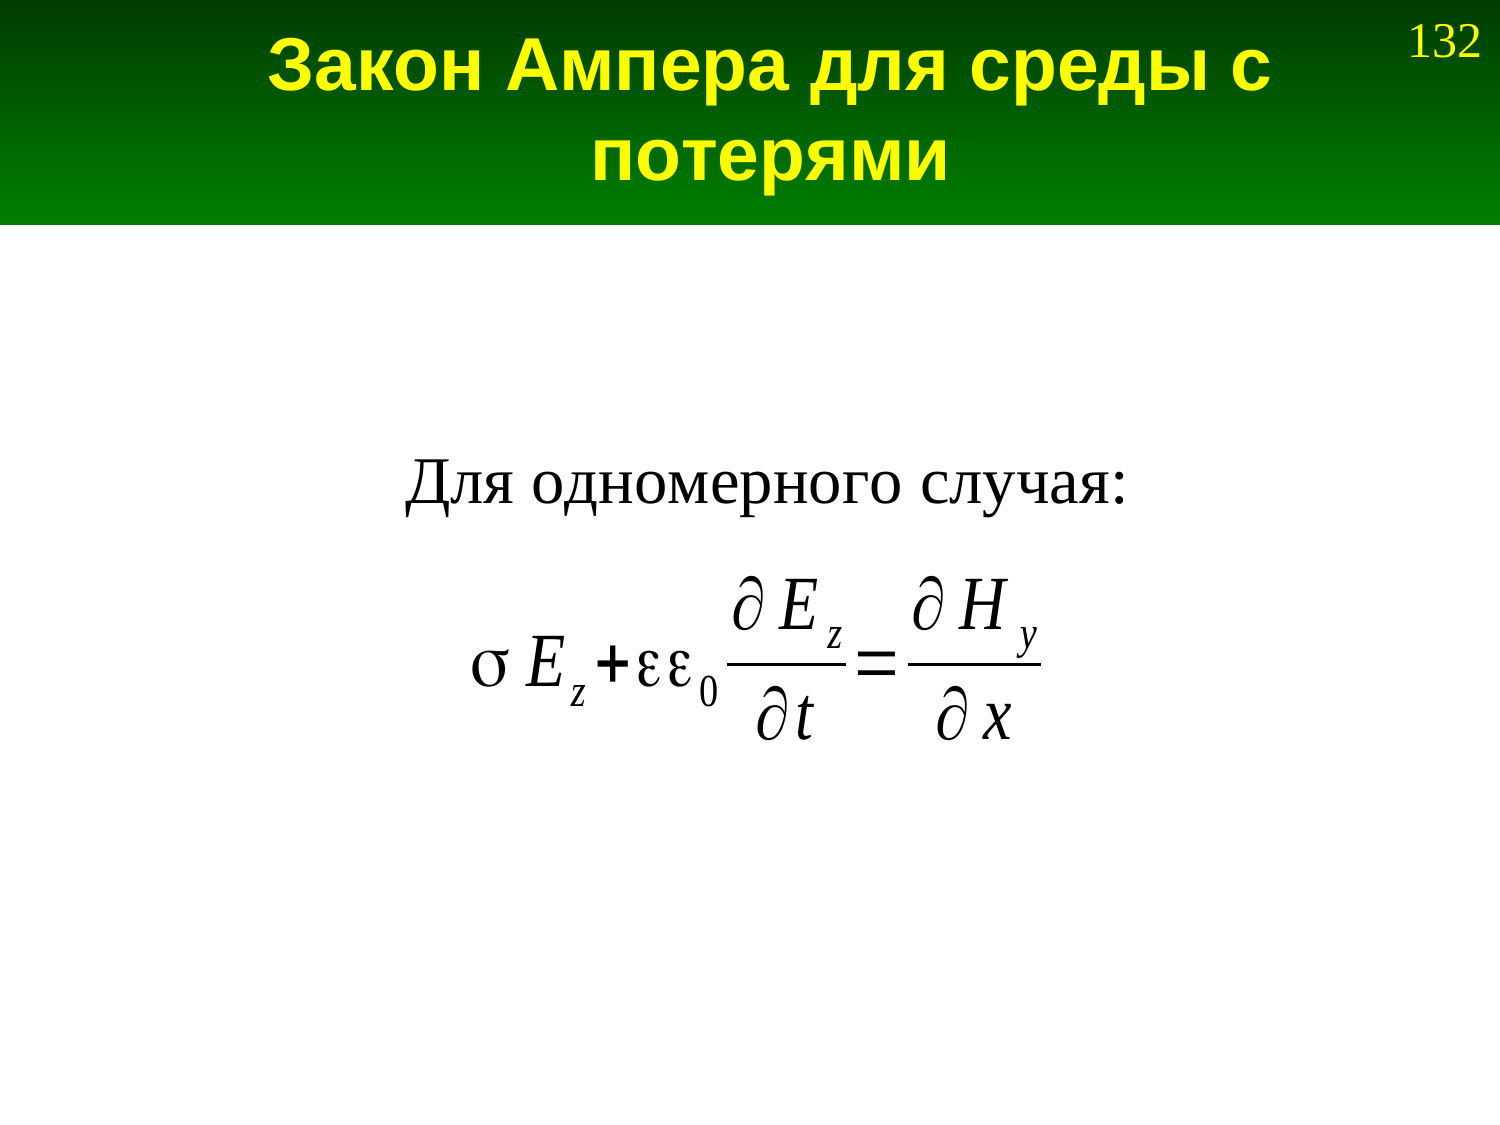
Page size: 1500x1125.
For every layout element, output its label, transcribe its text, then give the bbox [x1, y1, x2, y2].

title Закон Ампера для среды с потерями [100, 7, 1441, 204]
chart [454, 562, 1060, 758]
text_box Для одномерного случая: [390, 429, 1145, 524]
